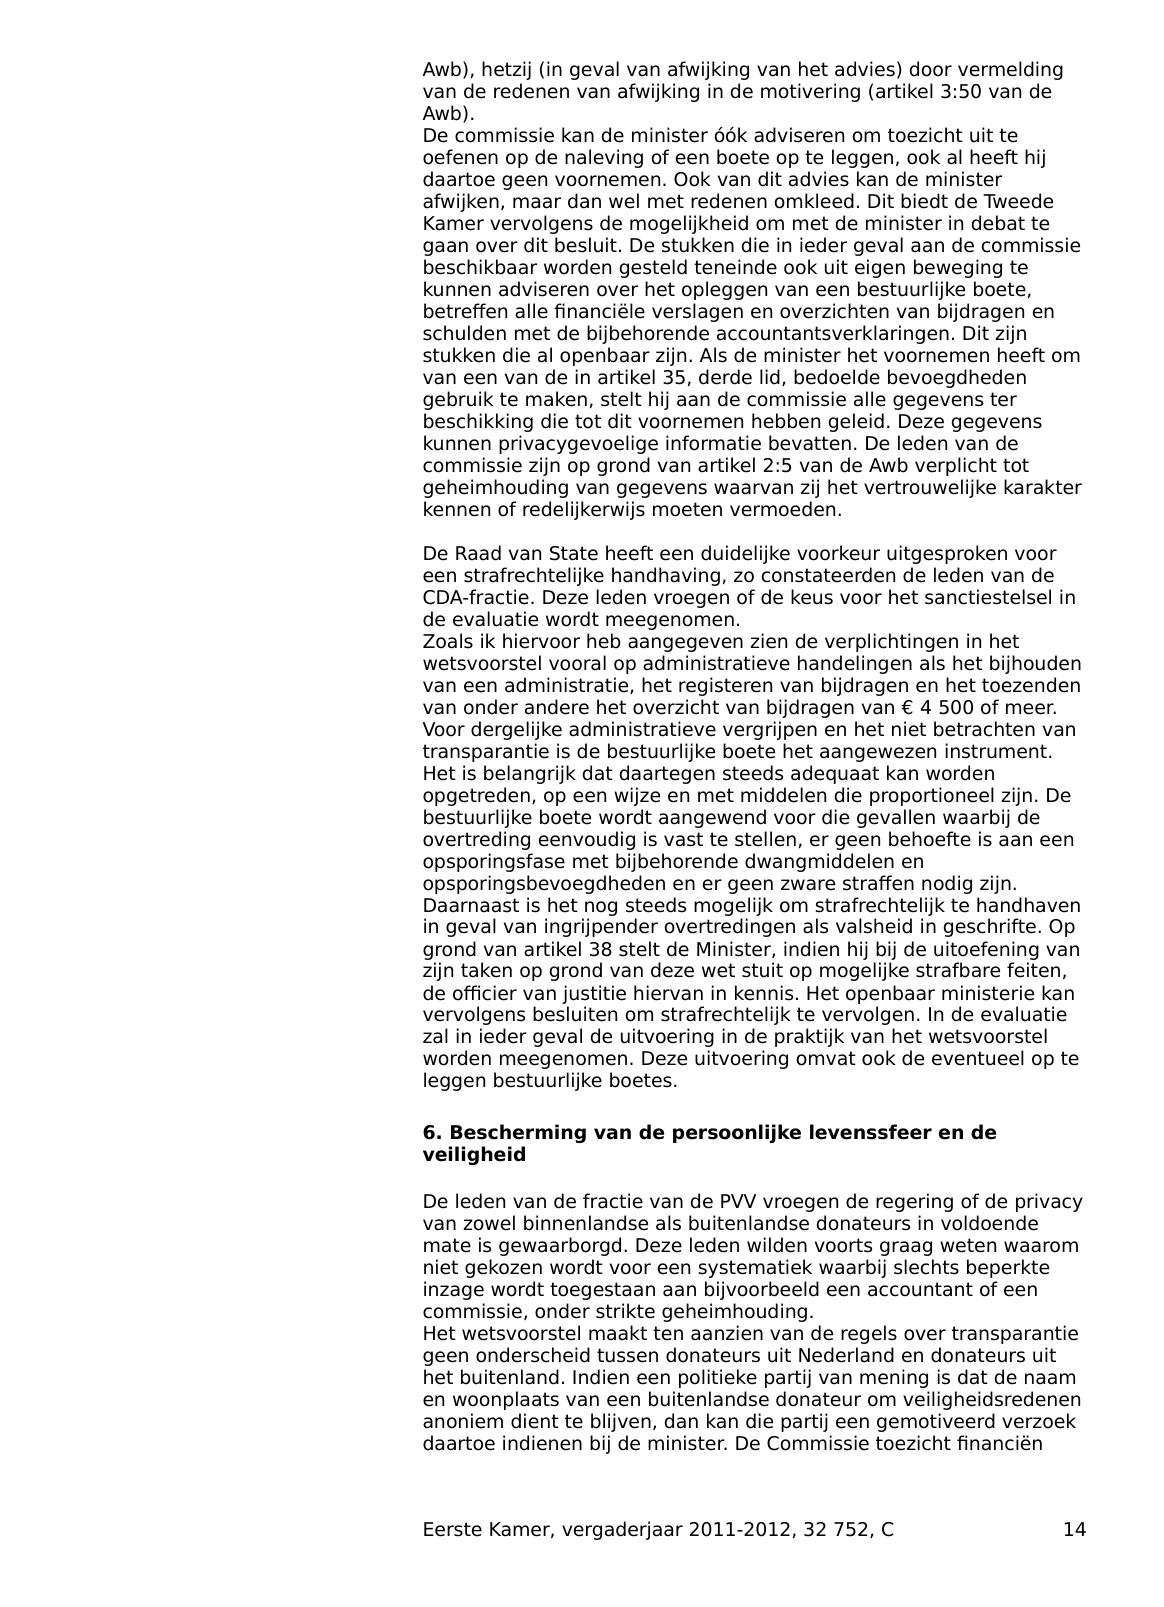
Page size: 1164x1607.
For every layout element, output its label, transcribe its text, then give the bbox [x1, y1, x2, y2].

text Het wetsvoorstel maakt ten aanzien van de regels over transparantie geen onderscheid tussen donateurs uit Nederland en donateurs uit het buitenland. Indien een politieke partij van mening is dat de naam en woonplaats van een buitenlandse donateur om veiligheidsredenen anoniem dient te blijven, dan kan die partij een gemotiveerd verzoek daartoe indienen bij de minister. De Commissie toezicht financiën [422, 1323, 1087, 1455]
subtitle 6. Bescherming van de persoonlijke levenssfeer en de veiligheid [422, 1122, 1087, 1166]
text De leden van de fractie van de PVV vroegen de regering of de privacy van zowel binnenlandse als buitenlandse donateurs in voldoende mate is gewaarborgd. Deze leden wilden voorts graag weten waarom niet gekozen wordt voor een systematiek waarbij slechts beperkte inzage wordt toegestaan aan bijvoorbeeld een accountant of een commissie, onder strikte geheimhouding. [422, 1191, 1087, 1323]
text De Raad van State heeft een duidelijke voorkeur uitgesproken voor een strafrechtelijke handhaving, zo constateerden de leden van de CDA-fractie. Deze leden vroegen of de keus voor het sanctiestelsel in de evaluatie wordt meegenomen. [422, 543, 1087, 631]
text Awb), hetzij (in geval van afwijking van het advies) door vermelding van de redenen van afwijking in de motivering (artikel 3:50 van de Awb). [422, 59, 1087, 125]
text Zoals ik hiervoor heb aangegeven zien de verplichtingen in het wetsvoorstel vooral op administratieve handelingen als het bijhouden van een administratie, het registeren van bijdragen en het toezenden van onder andere het overzicht van bijdragen van € 4 500 of meer. Voor dergelijke administratieve vergrijpen en het niet betrachten van transparantie is de bestuurlijke boete het aangewezen instrument. Het is belangrijk dat daartegen steeds adequaat kan worden opgetreden, op een wijze en met middelen die proportioneel zijn. De bestuurlijke boete wordt aangewend voor die gevallen waarbij de overtreding eenvoudig is vast te stellen, er geen behoefte is aan een opsporingsfase met bijbehorende dwangmiddelen en opsporingsbevoegdheden en er geen zware straffen nodig zijn. Daarnaast is het nog steeds mogelijk om strafrechtelijk te handhaven in geval van ingrijpender overtredingen als valsheid in geschrifte. Op grond van artikel 38 stelt de Minister, indien hij bij de uitoefening van zijn taken op grond van deze wet stuit op mogelijke strafbare feiten, de officier van justitie hiervan in kennis. Het openbaar ministerie kan vervolgens besluiten om strafrechtelijk te vervolgen. In de evaluatie zal in ieder geval de uitvoering in de praktijk van het wetsvoorstel worden meegenomen. Deze uitvoering omvat ook de eventueel op te leggen bestuurlijke boetes. [422, 631, 1087, 1092]
text De commissie kan de minister óók adviseren om toezicht uit te oefenen op de naleving of een boete op te leggen, ook al heeft hij daartoe geen voornemen. Ook van dit advies kan de minister afwijken, maar dan wel met redenen omkleed. Dit biedt de Tweede Kamer vervolgens de mogelijkheid om met de minister in debat te gaan over dit besluit. De stukken die in ieder geval aan de commissie beschikbaar worden gesteld teneinde ook uit eigen beweging te kunnen adviseren over het opleggen van een bestuurlijke boete, betreffen alle financiële verslagen en overzichten van bijdragen en schulden met de bijbehorende accountantsverklaringen. Dit zijn stukken die al openbaar zijn. Als de minister het voornemen heeft om van een van de in artikel 35, derde lid, bedoelde bevoegdheden gebruik te maken, stelt hij aan de commissie alle gegevens ter beschikking die tot dit voornemen hebben geleid. Deze gegevens kunnen privacygevoelige informatie bevatten. De leden van de commissie zijn op grond van artikel 2:5 van de Awb verplicht tot geheimhouding van gegevens waarvan zij het vertrouwelijke karakter kennen of redelijkerwijs moeten vermoeden. [422, 125, 1087, 521]
